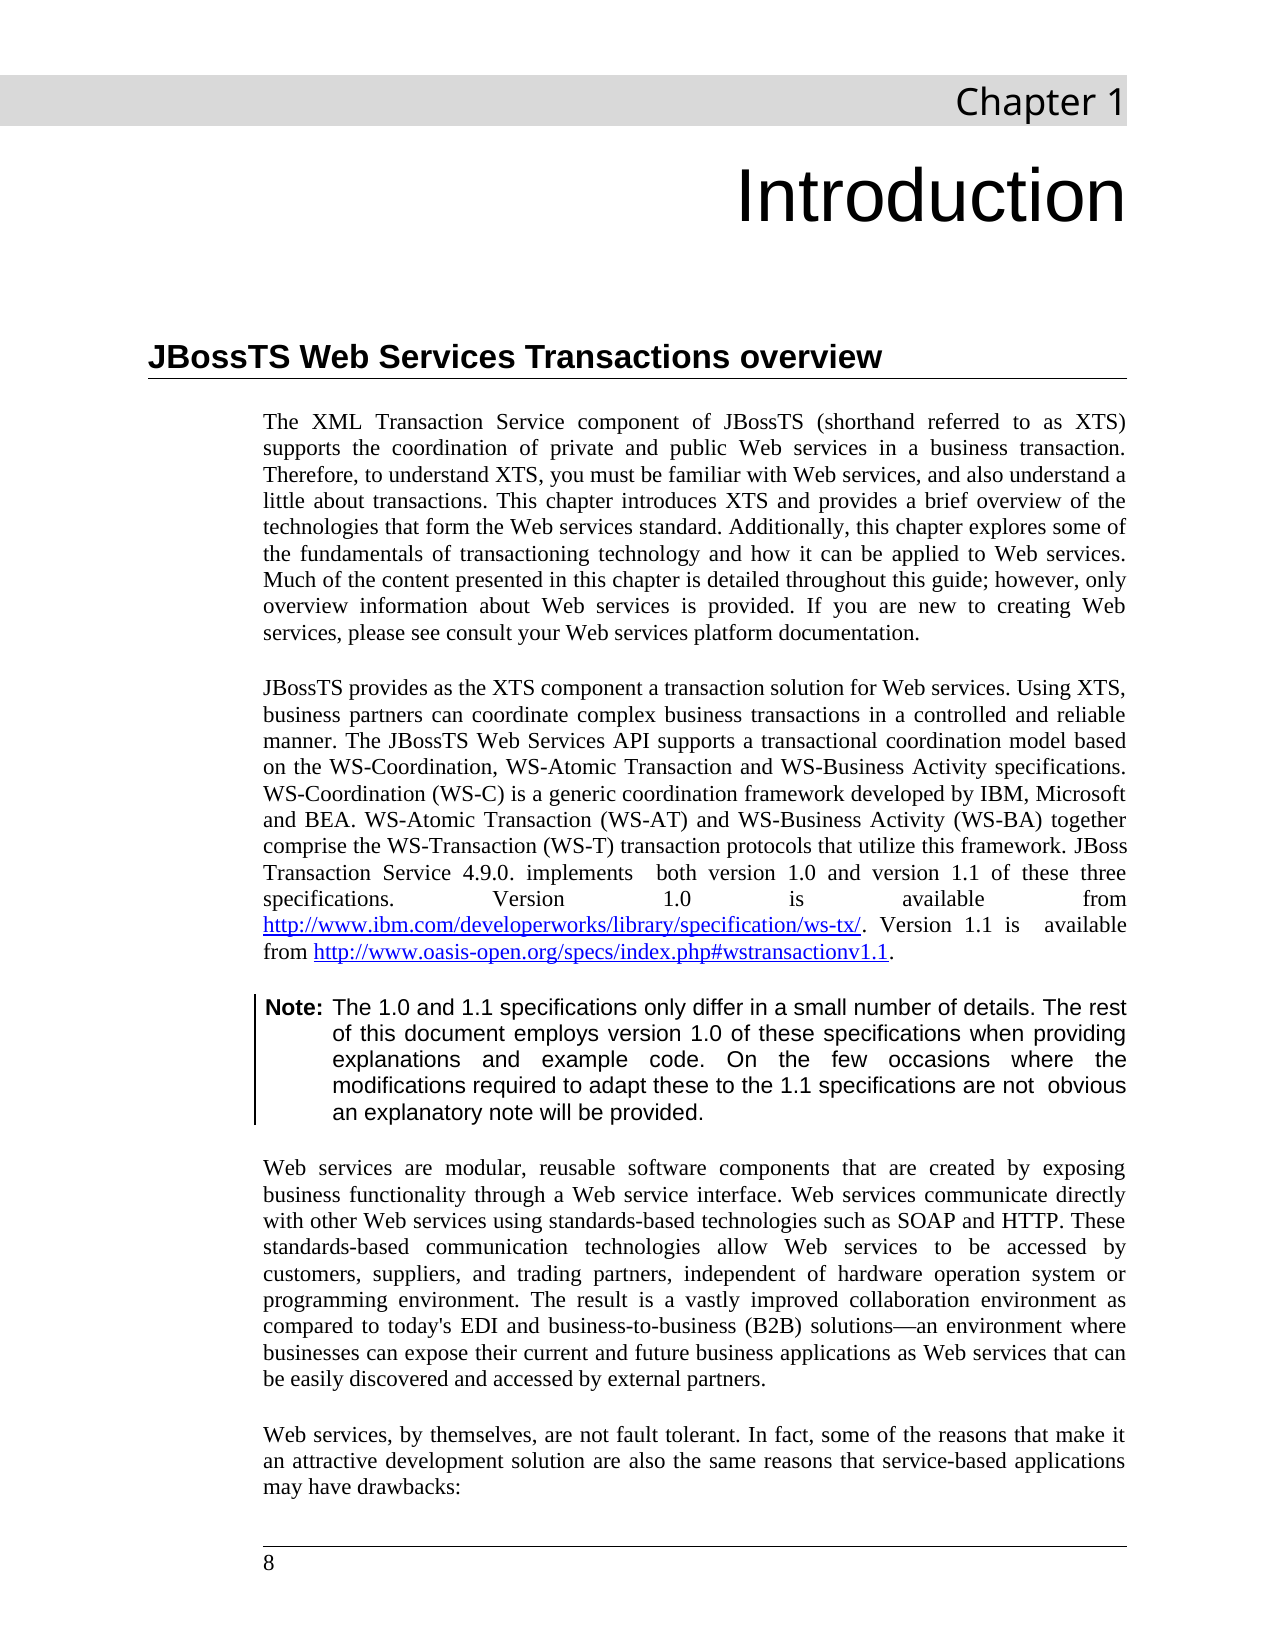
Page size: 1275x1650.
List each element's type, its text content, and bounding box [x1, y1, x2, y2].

title Introduction [263, 151, 1127, 237]
text Web services, by themselves, are not fault tolerant. In fact, some of the reasons that make it an attractive development solution are also the same reasons that service-based applications may have drawbacks: [263, 1421, 1127, 1500]
list The 1.0 and 1.1 specifications only differ in a small number of details. The rest of this document employs version 1.0 of these specifications when providing explanations and example code. On the few occasions where the modifications required to adapt these to the 1.1 specifications are not obvious an explanatory note will be provided. [254, 993, 1127, 1125]
text JBossTS provides as the XTS component a transaction solution for Web services. Using XTS, business partners can coordinate complex business transactions in a controlled and reliable manner. The JBossTS Web Services API supports a transactional coordination model based on the WS-Coordination, WS-Atomic Transaction and WS-Business Activity specifications. WS-Coordination (WS-C) is a generic coordination framework developed by IBM, Microsoft and BEA. WS-Atomic Transaction (WS-AT) and WS-Business Activity (WS-BA) together comprise the WS-Transaction (WS-T) transaction protocols that utilize this framework. JBoss Transaction Service 4.8.0. implements both version 1.0 and version 1.1 of these three specifications. Version 1.0 is available from http://www.ibm.com/developerworks/library/specification/ws-tx/. Version 1.1 is available from http://www.oasis-open.org/specs/index.php#wstransactionv1.1. [263, 674, 1127, 964]
text The XML Transaction Service component of JBossTS (shorthand referred to as XTS) supports the coordination of private and public Web services in a business transaction. Therefore, to understand XTS, you must be familiar with Web services, and also understand a little about transactions. This chapter introduces XTS and provides a brief overview of the technologies that form the Web services standard. Additionally, this chapter explores some of the fundamentals of transactioning technology and how it can be applied to Web services. Much of the content presented in this chapter is detailed throughout this guide; however, only overview information about Web services is provided. If you are new to creating Web services, please see consult your Web services platform documentation. [263, 408, 1127, 645]
subtitle JBossTS Web Services Transactions overview [148, 337, 1127, 378]
text Web services are modular, reusable software components that are created by exposing business functionality through a Web service interface. Web services communicate directly with other Web services using standards-based technologies such as SOAP and HTTP. These standards-based communication technologies allow Web services to be accessed by customers, suppliers, and trading partners, independent of hardware operation system or programming environment. The result is a vastly improved collaboration environment as compared to today's EDI and business-to-business (B2B) solutions—an environment where businesses can expose their current and future business applications as Web services that can be easily discovered and accessed by external partners. [263, 1154, 1127, 1392]
